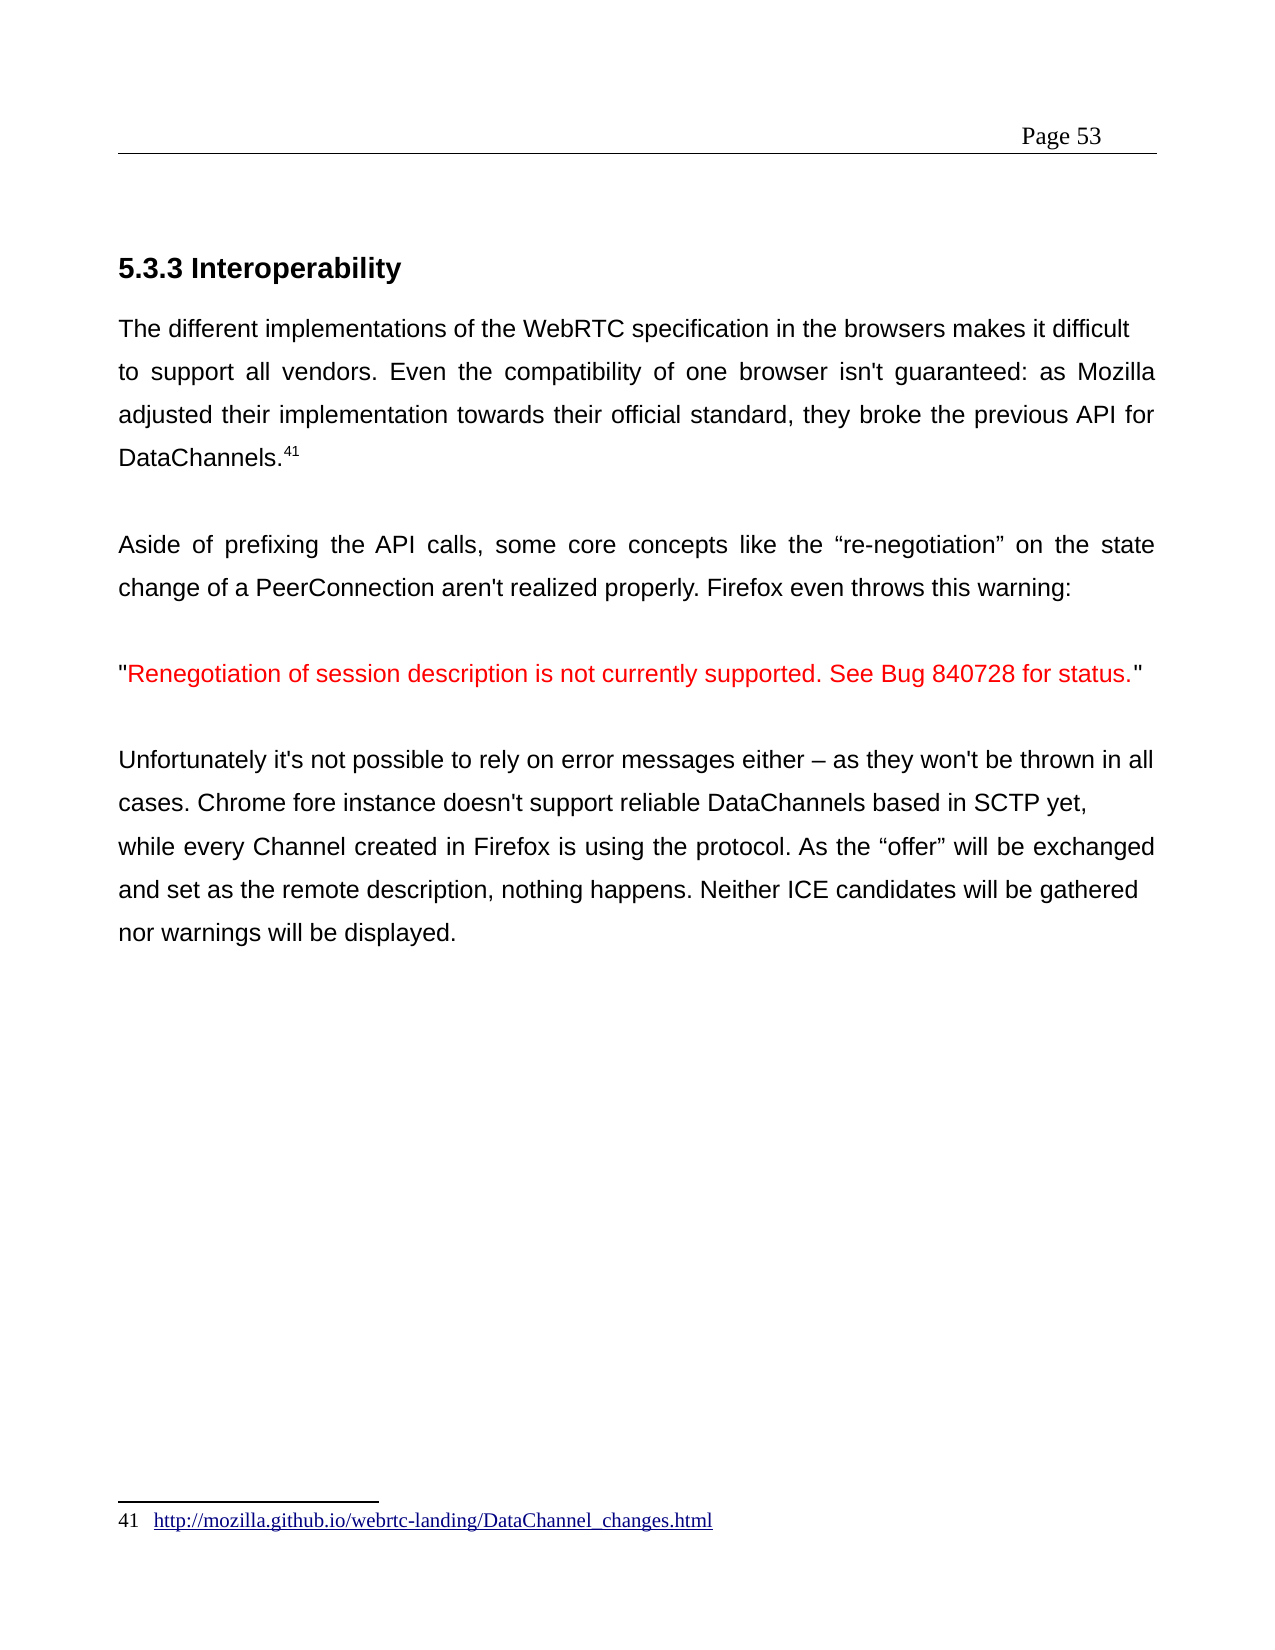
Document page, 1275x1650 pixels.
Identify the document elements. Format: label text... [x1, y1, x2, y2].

subtitle 5.3.3 Interoperability [118, 251, 1157, 285]
text The different implementations of the WebRTC specification in the browsers makes it difficult [118, 314, 1157, 343]
text while every Channel created in Firefox is using the protocol. As the “offer” will be exchanged and set as the remote description, nothing happens. Neither ICE candidates will be gathered [118, 831, 1157, 903]
text Unfortunately it's not possible to rely on error messages either – as they won't be thrown in all cases. Chrome fore instance doesn't support reliable DataChannels based in SCTP yet, [118, 745, 1157, 817]
text Aside of prefixing the API calls, some core concepts like the “re-negotiation” on the state change of a PeerConnection aren't realized properly. Firefox even throws this warning: [118, 529, 1157, 601]
text nor warnings will be displayed. [118, 918, 1157, 946]
text "Renegotiation of session description is not currently supported. See Bug 840728 for status." [118, 659, 1157, 688]
text http://mozilla.github.io/webrtc-landing/DataChannel_changes.html [118, 1508, 1157, 1532]
text to support all vendors. Even the compatibility of one browser isn't guaranteed: as Mozilla adjusted their implementation towards their official standard, they broke the previous API for DataChannels. [118, 357, 1157, 472]
